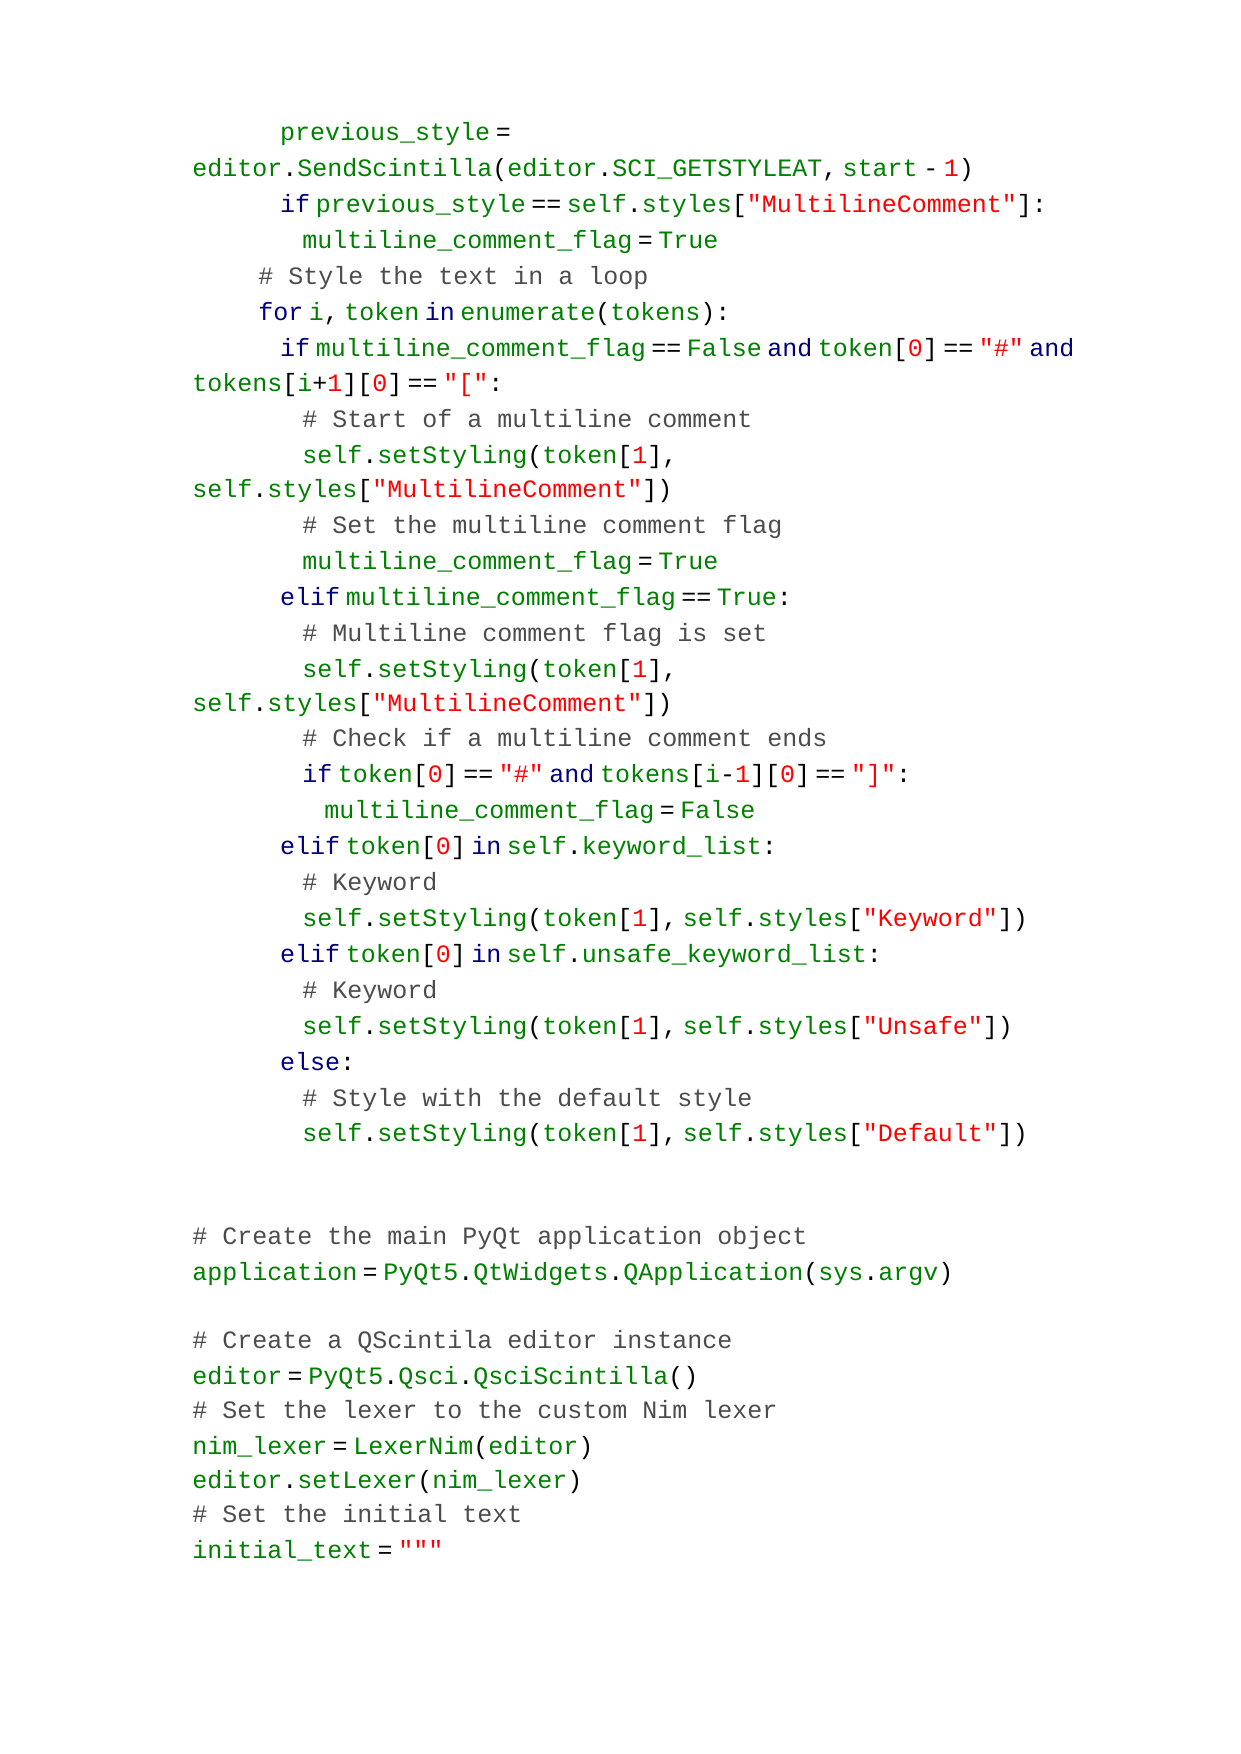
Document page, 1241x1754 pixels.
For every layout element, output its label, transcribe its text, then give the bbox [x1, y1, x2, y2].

text # Start of a multiline comment [192, 405, 1122, 435]
text elif token[0] in self.keyword_list: [192, 832, 1122, 862]
text previous_style = editor.SendScintilla(editor.SCI_GETSTYLEAT, start - 1) [192, 118, 1122, 184]
text if previous_style == self.styles["MultilineComment"]: [192, 190, 1122, 220]
text elif multiline_comment_flag == True: [192, 583, 1122, 613]
text # Set the initial text [192, 1502, 1122, 1530]
text # Create the main PyQt application object [192, 1224, 1122, 1252]
text initial_text = """ [192, 1536, 1122, 1566]
text # Set the lexer to the custom Nim lexer [192, 1398, 1122, 1426]
text self.setStyling(token[1], self.styles["Default"]) [192, 1119, 1122, 1149]
text multiline_comment_flag = True [192, 226, 1122, 256]
text # Multiline comment flag is set [192, 618, 1122, 648]
text if multiline_comment_flag == False and token[0] == "#" and tokens[i+1][0] == "[": [192, 333, 1122, 399]
text # Keyword [192, 976, 1122, 1006]
text self.setStyling(token[1], self.styles["Keyword"]) [192, 904, 1122, 934]
text else: [192, 1047, 1122, 1077]
text elif token[0] in self.unsafe_keyword_list: [192, 940, 1122, 970]
text # Style with the default style [192, 1083, 1122, 1113]
text self.setStyling(token[1], self.styles["MultilineComment"]) [192, 441, 1122, 505]
text # Keyword [192, 868, 1122, 898]
text for i, token in enumerate(tokens): [192, 298, 1122, 328]
text application = PyQt5.QtWidgets.QApplication(sys.argv) [192, 1258, 1122, 1288]
text multiline_comment_flag = False [192, 796, 1122, 826]
text # Style the text in a loop [192, 262, 1122, 292]
text nim_lexer = LexerNim(editor) [192, 1432, 1122, 1462]
text editor = PyQt5.Qsci.QsciScintilla() [192, 1362, 1122, 1392]
text self.setStyling(token[1], self.styles["Unsafe"]) [192, 1012, 1122, 1042]
text self.setStyling(token[1], self.styles["MultilineComment"]) [192, 654, 1122, 718]
text multiline_comment_flag = True [192, 547, 1122, 577]
text # Set the multiline comment flag [192, 511, 1122, 541]
text # Check if a multiline comment ends [192, 724, 1122, 754]
text # Create a QScintila editor instance [192, 1328, 1122, 1356]
text editor.setLexer(nim_lexer) [192, 1468, 1122, 1496]
text if token[0] == "#" and tokens[i-1][0] == "]": [192, 760, 1122, 790]
